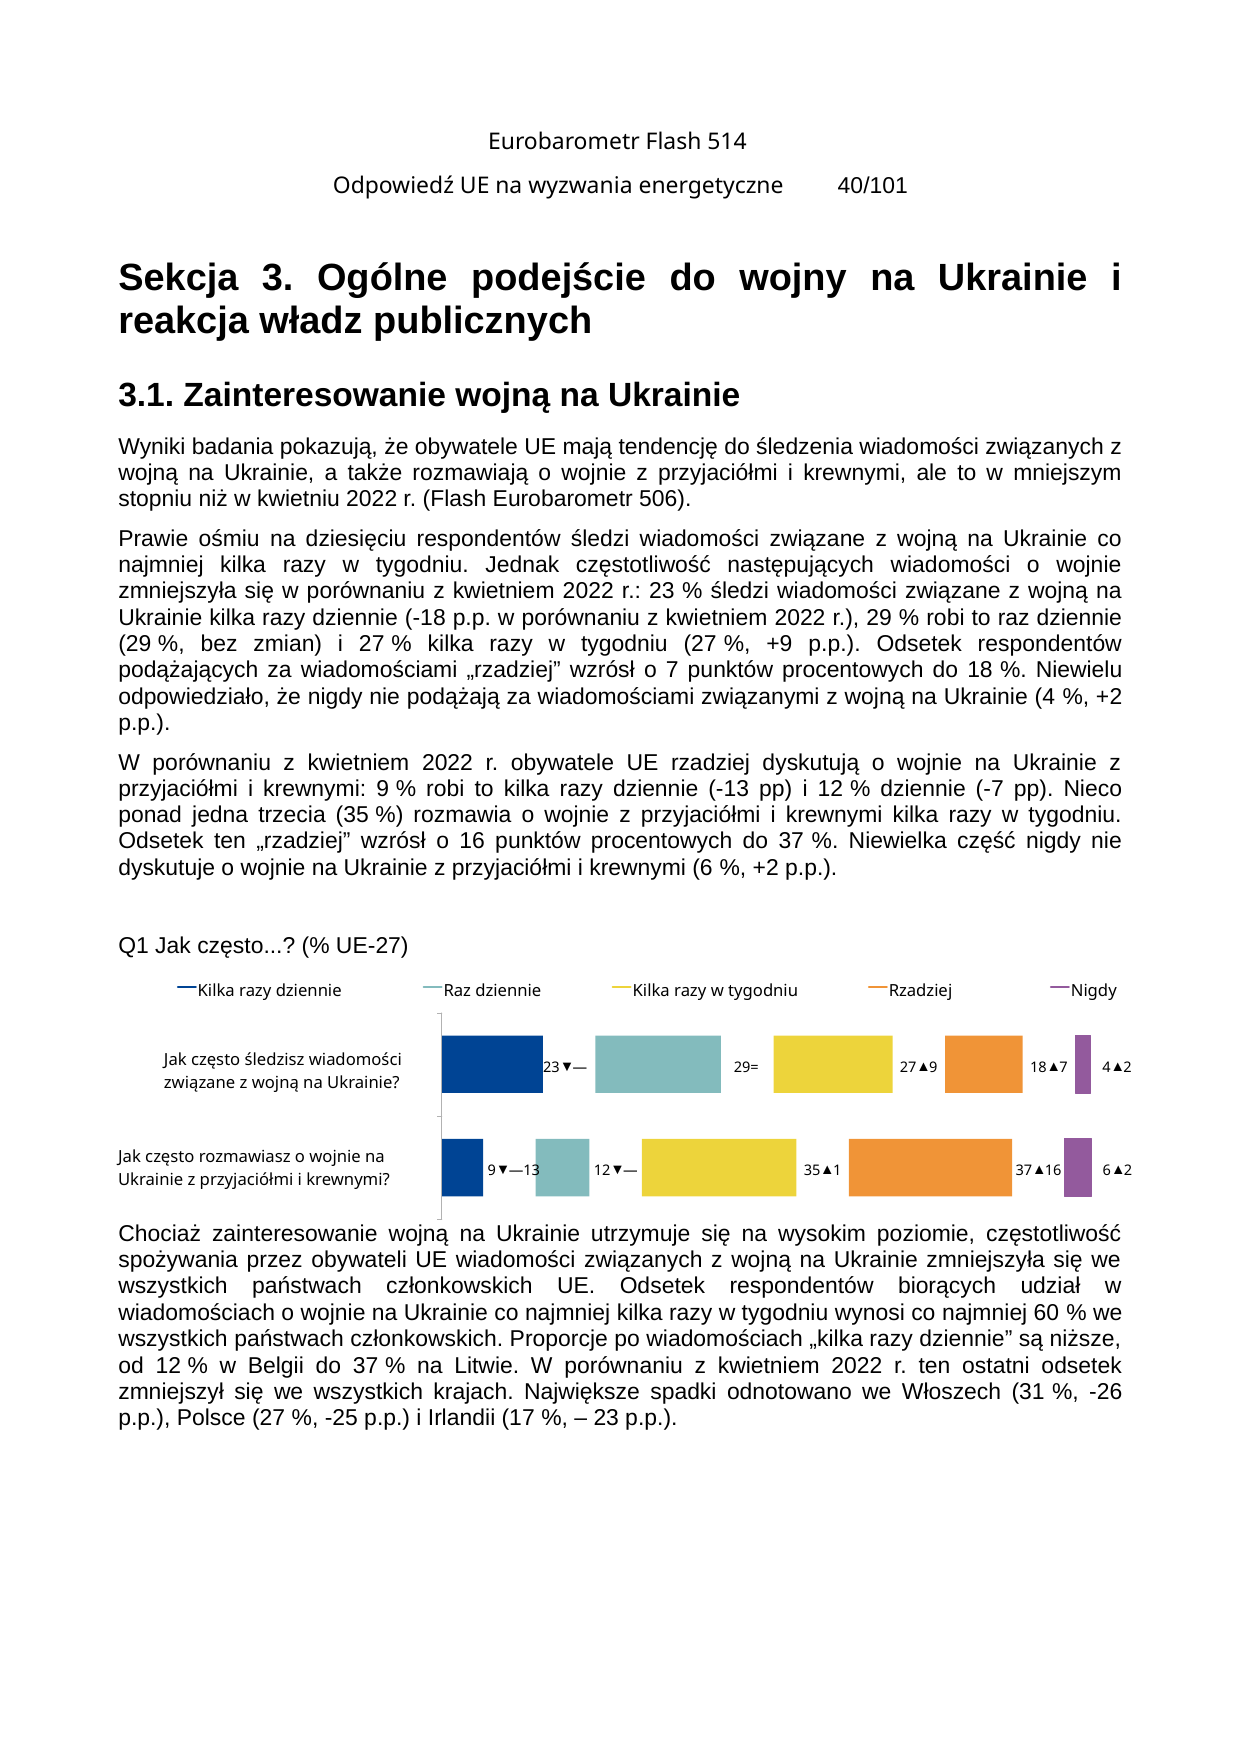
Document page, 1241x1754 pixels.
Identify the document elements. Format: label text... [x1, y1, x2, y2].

text W porównaniu z kwietniem 2022 r. obywatele UE rzadziej dyskutują o wojnie na Ukrainie z przyjaciółmi i krewnymi: 9 % robi to kilka razy dziennie (-13 pp) i 12 % dziennie (-7 pp). Nieco ponad jedna trzecia (35 %) rozmawia o wojnie z przyjaciółmi i krewnymi kilka razy w tygodniu. Odsetek ten „rzadziej” wzrósł o 16 punktów procentowych do 37 %. Niewielka część nigdy nie dyskutuje o wojnie na Ukrainie z przyjaciółmi i krewnymi (6 %, +2 p.p.). [118, 748, 1122, 880]
text Wyniki badania pokazują, że obywatele UE mają tendencję do śledzenia wiadomości związanych z wojną na Ukrainie, a także rozmawiają o wojnie z przyjaciółmi i krewnymi, ale to w mniejszym stopniu niż w kwietniu 2022 r. (Flash Eurobarometr 506). [118, 433, 1122, 512]
subtitle 3.1. Zainteresowanie wojną na Ukrainie [118, 375, 1122, 414]
text Chociaż zainteresowanie wojną na Ukrainie utrzymuje się na wysokim poziomie, częstotliwość spożywania przez obywateli UE wiadomości związanych z wojną na Ukrainie zmniejszyła się we wszystkich państwach członkowskich UE. Odsetek respondentów biorących udział w wiadomościach o wojnie na Ukrainie co najmniej kilka razy w tygodniu wynosi co najmniej 60 % we wszystkich państwach członkowskich. Proporcje po wiadomościach „kilka razy dziennie” są niższe, od 12 % w Belgii do 37 % na Litwie. W porównaniu z kwietniem 2022 r. ten ostatni odsetek zmniejszył się we wszystkich krajach. Największe spadki odnotowano we Włoszech (31 %, -26 p.p.), Polsce (27 %, -25 p.p.) i Irlandii (17 %, – 23 p.p.). [118, 972, 1122, 1431]
text Prawie ośmiu na dziesięciu respondentów śledzi wiadomości związane z wojną na Ukrainie co najmniej kilka razy w tygodniu. Jednak częstotliwość następujących wiadomości o wojnie zmniejszyła się w porównaniu z kwietniem 2022 r.: 23 % śledzi wiadomości związane z wojną na Ukrainie kilka razy dziennie (-18 p.p. w porównaniu z kwietniem 2022 r.), 29 % robi to raz dziennie (29 %, bez zmian) i 27 % kilka razy w tygodniu (27 %, +9 p.p.). Odsetek respondentów podążających za wiadomościami „rzadziej” wzrósł o 7 punktów procentowych do 18 %. Niewielu odpowiedziało, że nigdy nie podążają za wiadomościami związanymi z wojną na Ukrainie (4 %, +2 p.p.). [118, 525, 1122, 736]
subtitle Sekcja 3. Ogólne podejście do wojny na Ukrainie i reakcja władz publicznych [118, 254, 1122, 342]
text Q1 Jak często...? (% UE-27) [118, 932, 1122, 959]
